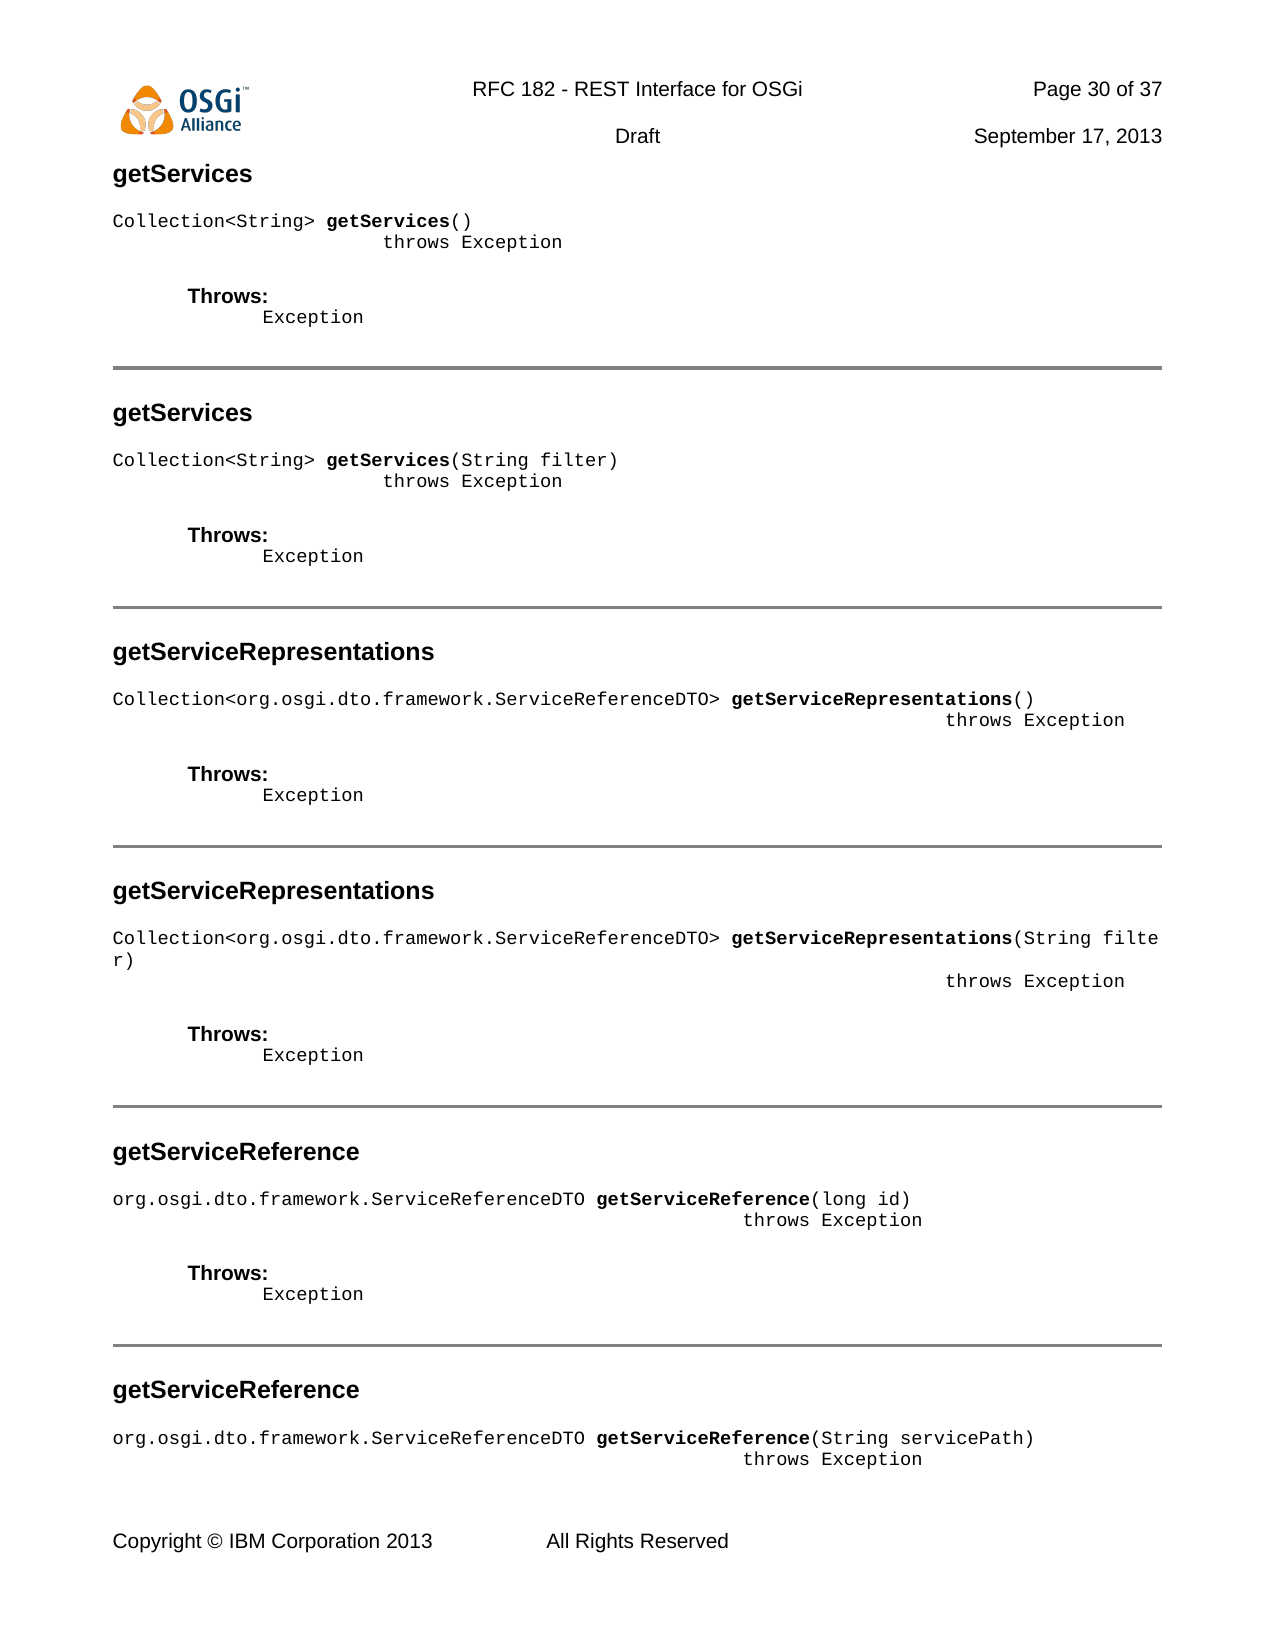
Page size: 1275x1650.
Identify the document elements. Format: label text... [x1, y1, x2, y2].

subtitle getServiceReference [112, 1136, 1162, 1165]
subtitle getServiceReference [112, 1376, 1162, 1404]
text Exception [262, 547, 1162, 568]
text org.osgi.dto.framework.ServiceReferenceDTO getServiceReference(String servicePath) throws Exception [112, 1428, 1162, 1471]
subtitle getServices [112, 159, 1162, 188]
text Throws: [187, 523, 1162, 547]
text Throws: [187, 1261, 1162, 1285]
text Exception [262, 1285, 1162, 1306]
text Exception [262, 786, 1162, 807]
text Throws: [187, 762, 1162, 786]
text Throws: [187, 283, 1162, 307]
subtitle getServices [112, 398, 1162, 427]
text Collection<String> getServices() throws Exception [112, 212, 1162, 254]
text org.osgi.dto.framework.ServiceReferenceDTO getServiceReference(long id) throws Exception [112, 1189, 1162, 1232]
subtitle getServiceRepresentations [112, 876, 1162, 905]
text Collection<org.osgi.dto.framework.ServiceReferenceDTO> getServiceRepresentations(String filter) throws Exception [112, 929, 1162, 993]
picture [113, 78, 257, 142]
text Collection<org.osgi.dto.framework.ServiceReferenceDTO> getServiceRepresentations() throws Exception [112, 690, 1162, 732]
text Collection<String> getServices(String filter) throws Exception [112, 451, 1162, 493]
text Throws: [187, 1022, 1162, 1046]
text Exception [262, 307, 1162, 329]
subtitle getServiceRepresentations [112, 637, 1162, 666]
text Exception [262, 1046, 1162, 1067]
